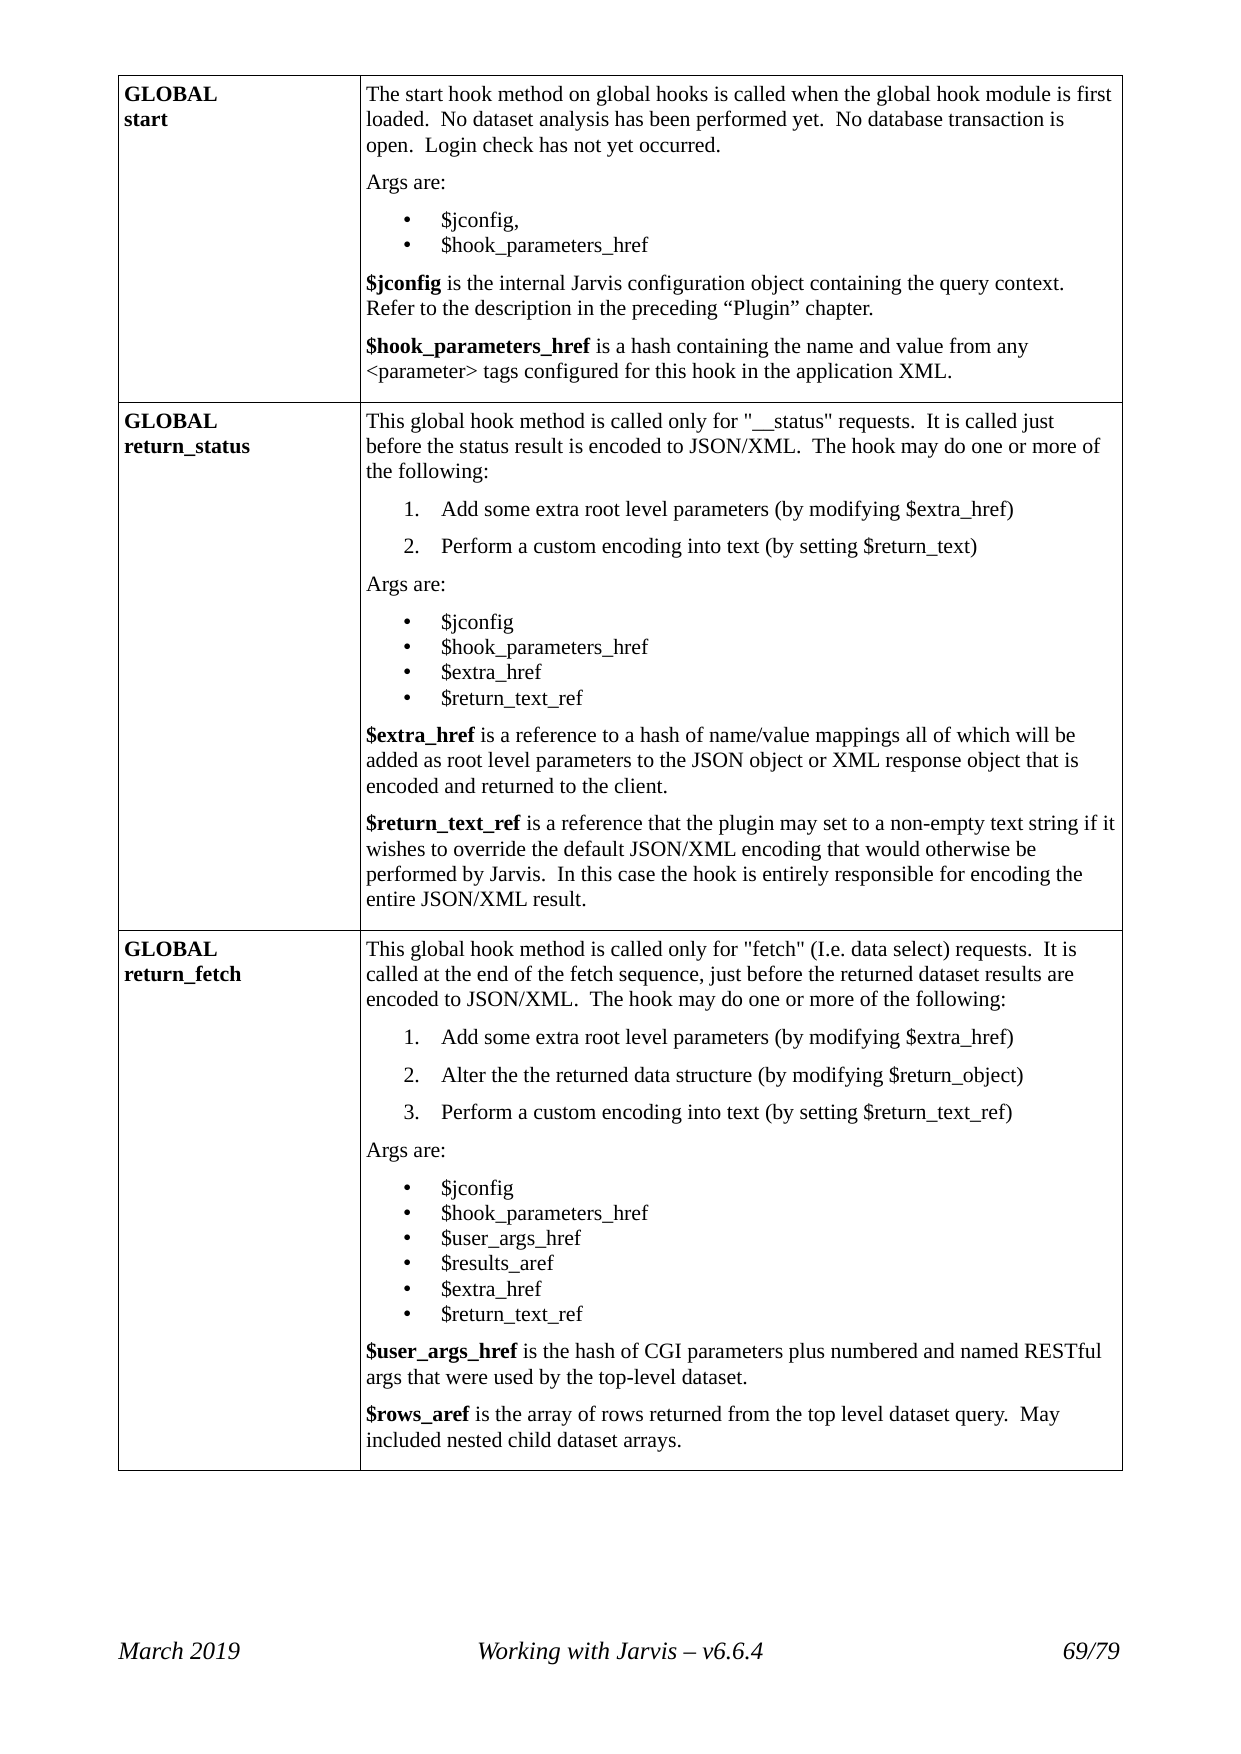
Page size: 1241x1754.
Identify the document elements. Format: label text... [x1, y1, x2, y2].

table_cell GLOBAL return_fetch [119, 931, 360, 1470]
table_cell GLOBAL return_status [119, 403, 360, 929]
table_cell GLOBAL start [119, 76, 360, 401]
table_cell This global hook method is called only for "fetch" (I.e. data select) requests. It is called at the end of the fetch sequence, just before the returned dataset results are encoded to JSON/XML. The hook may do one or more of the following: Add some extra root level parameters (by modifying $extra_href) Alter the the returned data structure (by modifying $return_object) Perform a custom encoding into text (by setting $return_text_ref) Args are: $jconfig $hook_parameters_href $user_args_href $results_aref $extra_href $return_text_ref $user_args_href is the hash of CGI parameters plus numbered and named RESTful args that were used by the top-level dataset. $rows_aref is the array of rows returned from the top level dataset query. May included nested child dataset arrays. [361, 931, 1122, 1470]
table_cell The start hook method on global hooks is called when the global hook module is first loaded. No dataset analysis has been performed yet. No database transaction is open. Login check has not yet occurred. Args are: $jconfig, $hook_parameters_href $jconfig is the internal Jarvis configuration object containing the query context. Refer to the description in the preceding “Plugin” chapter. $hook_parameters_href is a hash containing the name and value from any <parameter> tags configured for this hook in the application XML. [361, 76, 1122, 401]
table_cell This global hook method is called only for "__status" requests. It is called just before the status result is encoded to JSON/XML. The hook may do one or more of the following: Add some extra root level parameters (by modifying $extra_href) Perform a custom encoding into text (by setting $return_text) Args are: $jconfig $hook_parameters_href $extra_href $return_text_ref $extra_href is a reference to a hash of name/value mappings all of which will be added as root level parameters to the JSON object or XML response object that is encoded and returned to the client. $return_text_ref is a reference that the plugin may set to a non-empty text string if it wishes to override the default JSON/XML encoding that would otherwise be performed by Jarvis. In this case the hook is entirely responsible for encoding the entire JSON/XML result. [361, 403, 1122, 929]
